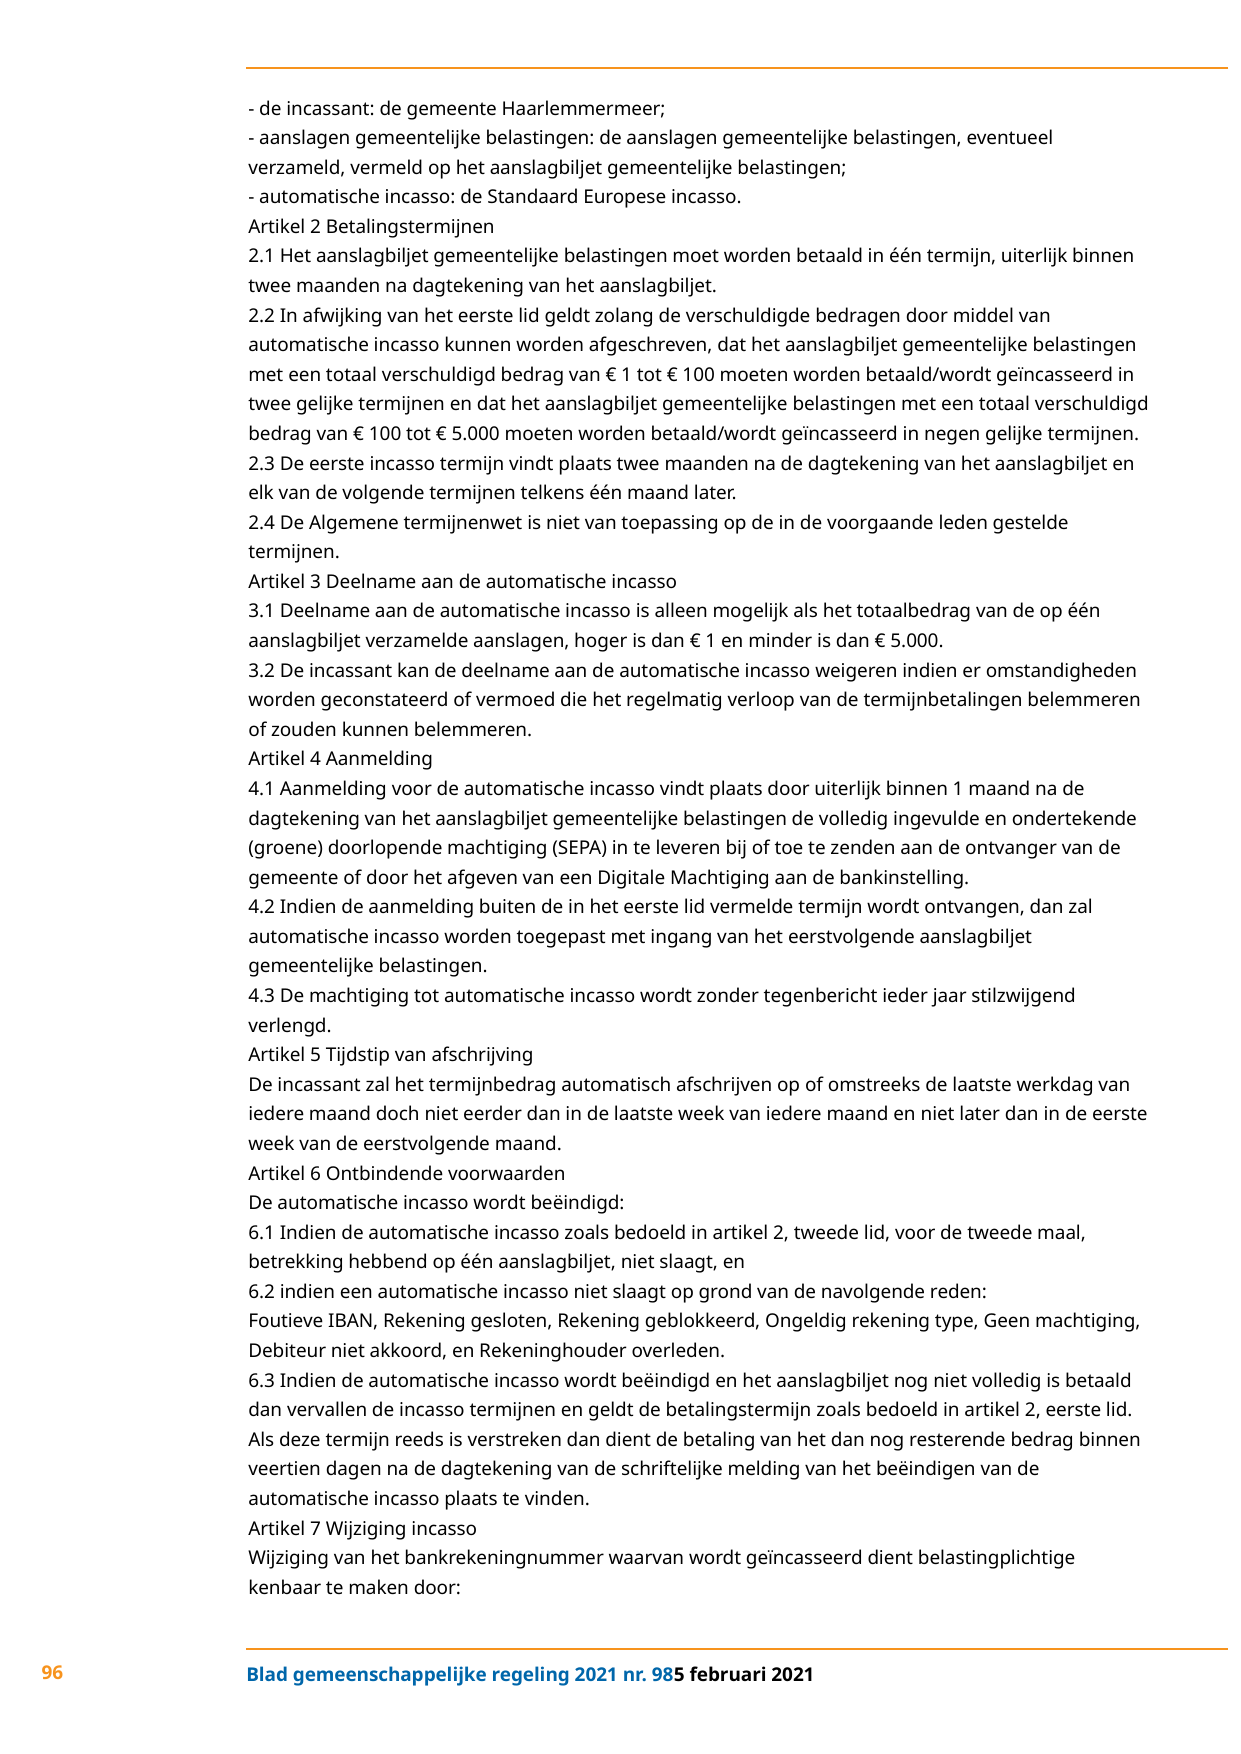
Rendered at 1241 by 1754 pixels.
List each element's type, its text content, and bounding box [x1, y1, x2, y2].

text Artikel 5 Tijdstip van afschrijving [248, 1041, 1152, 1067]
text 4.3 De machtiging tot automatische incasso wordt zonder tegenbericht ieder jaar stilzwijgend verlengd. [248, 982, 1152, 1038]
text 6.2 indien een automatische incasso niet slaagt op grond van de navolgende reden: [248, 1278, 1152, 1304]
text 4.1 Aanmelding voor de automatische incasso vindt plaats door uiterlijk binnen 1 maand na de dagtekening van het aanslagbiljet gemeentelijke belastingen de volledig ingevulde en ondertekende (groene) doorlopende machtiging (SEPA) in te leveren bij of toe te zenden aan de ontvanger van de gemeente of door het afgeven van een Digitale Machtiging aan de bankinstelling. [248, 775, 1152, 890]
text 3.2 De incassant kan de deelname aan de automatische incasso weigeren indien er omstandigheden worden geconstateerd of vermoed die het regelmatig verloop van de termijnbetalingen belemmeren of zouden kunnen belemmeren. [248, 657, 1152, 742]
text - aanslagen gemeentelijke belastingen: de aanslagen gemeentelijke belastingen, eventueel verzameld, vermeld op het aanslagbiljet gemeentelijke belastingen; [248, 124, 1152, 180]
text 2.4 De Algemene termijnenwet is niet van toepassing op de in de voorgaande leden gestelde termijnen. [248, 509, 1152, 564]
text 2.1 Het aanslagbiljet gemeentelijke belastingen moet worden betaald in één termijn, uiterlijk binnen twee maanden na dagtekening van het aanslagbiljet. [248, 243, 1152, 298]
text De automatische incasso wordt beëindigd: [248, 1189, 1152, 1215]
text - de incassant: de gemeente Haarlemmermeer; [248, 95, 1152, 121]
text Foutieve IBAN, Rekening gesloten, Rekening geblokkeerd, Ongeldig rekening type, Geen machtiging, Debiteur niet akkoord, en Rekeninghouder overleden. [248, 1308, 1152, 1363]
text De incassant zal het termijnbedrag automatisch afschrijven op of omstreeks de laatste werkdag van iedere maand doch niet eerder dan in de laatste week van iedere maand en niet later dan in de eerste week van de eerstvolgende maand. [248, 1071, 1152, 1156]
text 3.1 Deelname aan de automatische incasso is alleen mogelijk als het totaalbedrag van de op één aanslagbiljet verzamelde aanslagen, hoger is dan € 1 en minder is dan € 5.000. [248, 598, 1152, 653]
text Artikel 3 Deelname aan de automatische incasso [248, 568, 1152, 594]
picture [41, 47, 231, 172]
text 4.2 Indien de aanmelding buiten de in het eerste lid vermelde termijn wordt ontvangen, dan zal automatische incasso worden toegepast met ingang van het eerstvolgende aanslagbiljet gemeentelijke belastingen. [248, 893, 1152, 978]
text Artikel 4 Aanmelding [248, 746, 1152, 771]
text 2.2 In afwijking van het eerste lid geldt zolang de verschuldigde bedragen door middel van automatische incasso kunnen worden afgeschreven, dat het aanslagbiljet gemeentelijke belastingen met een totaal verschuldigd bedrag van € 1 tot € 100 moeten worden betaald/wordt geïncasseerd in twee gelijke termijnen en dat het aanslagbiljet gemeentelijke belastingen met een totaal verschuldigd bedrag van € 100 tot € 5.000 moeten worden betaald/wordt geïncasseerd in negen gelijke termijnen. [248, 302, 1152, 446]
text Wijziging van het bankrekeningnummer waarvan wordt geïncasseerd dient belastingplichtige kenbaar te maken door: [248, 1544, 1152, 1600]
text Artikel 7 Wijziging incasso [248, 1515, 1152, 1541]
text - automatische incasso: de Standaard Europese incasso. [248, 183, 1152, 209]
text Artikel 2 Betalingstermijnen [248, 213, 1152, 239]
text 2.3 De eerste incasso termijn vindt plaats twee maanden na de dagtekening van het aanslagbiljet en elk van de volgende termijnen telkens één maand later. [248, 450, 1152, 505]
text Artikel 6 Ontbindende voorwaarden [248, 1160, 1152, 1186]
text 6.1 Indien de automatische incasso zoals bedoeld in artikel 2, tweede lid, voor de tweede maal, betrekking hebbend op één aanslagbiljet, niet slaagt, en [248, 1219, 1152, 1274]
text 6.3 Indien de automatische incasso wordt beëindigd en het aanslagbiljet nog niet volledig is betaald dan vervallen de incasso termijnen en geldt de betalingstermijn zoals bedoeld in artikel 2, eerste lid. Als deze termijn reeds is verstreken dan dient de betaling van het dan nog resterende bedrag binnen veertien dagen na de dagtekening van de schriftelijke melding van het beëindigen van de automatische incasso plaats te vinden. [248, 1367, 1152, 1511]
